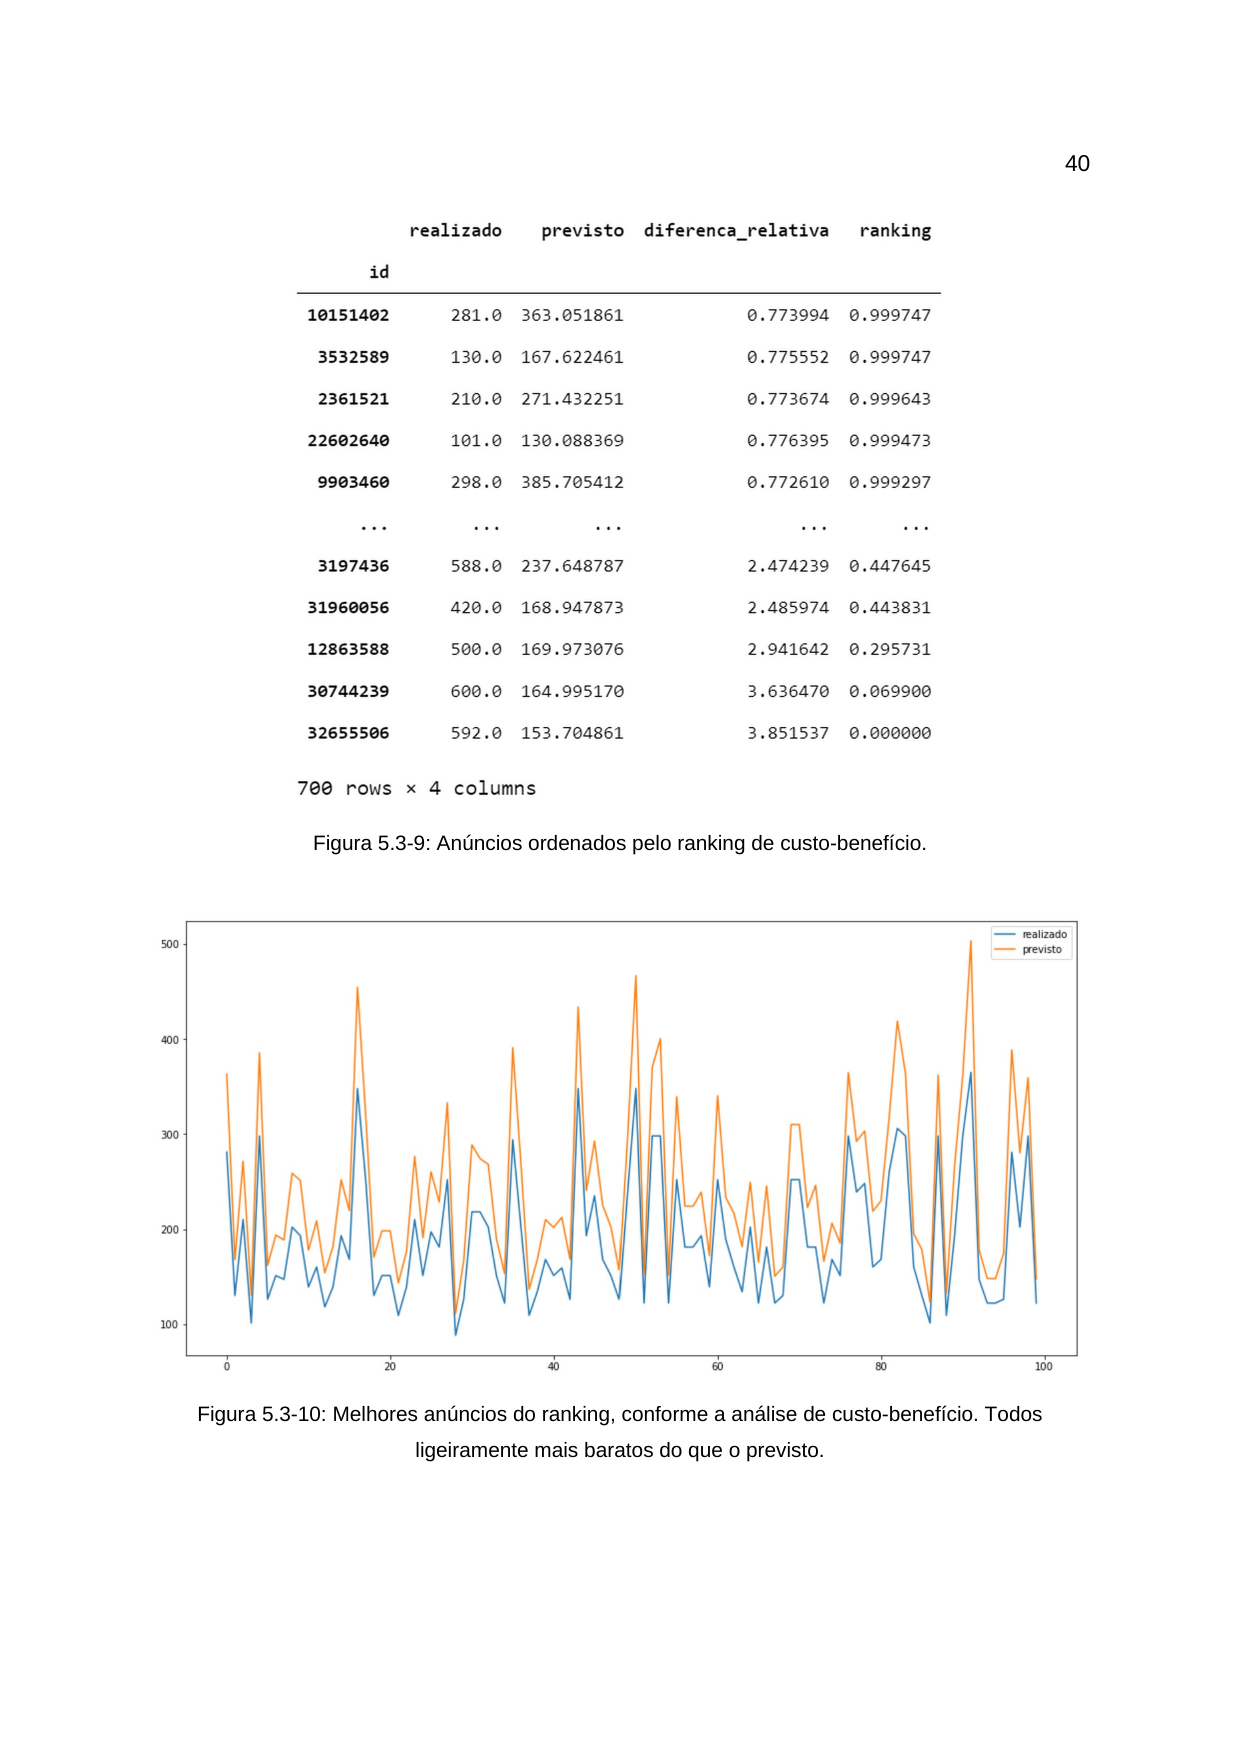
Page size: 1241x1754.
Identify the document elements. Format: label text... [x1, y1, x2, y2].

text Figura 5.3-9: Anúncios ordenados pelo ranking de custo-benefício. [150, 819, 1090, 854]
text Figura 5.3-10: Melhores anúncios do ranking, conforme a análise de custo-benefício. Todos ligeiramente mais baratos do que o previsto. [150, 1376, 1090, 1462]
picture [279, 205, 961, 819]
picture [150, 909, 1091, 1376]
